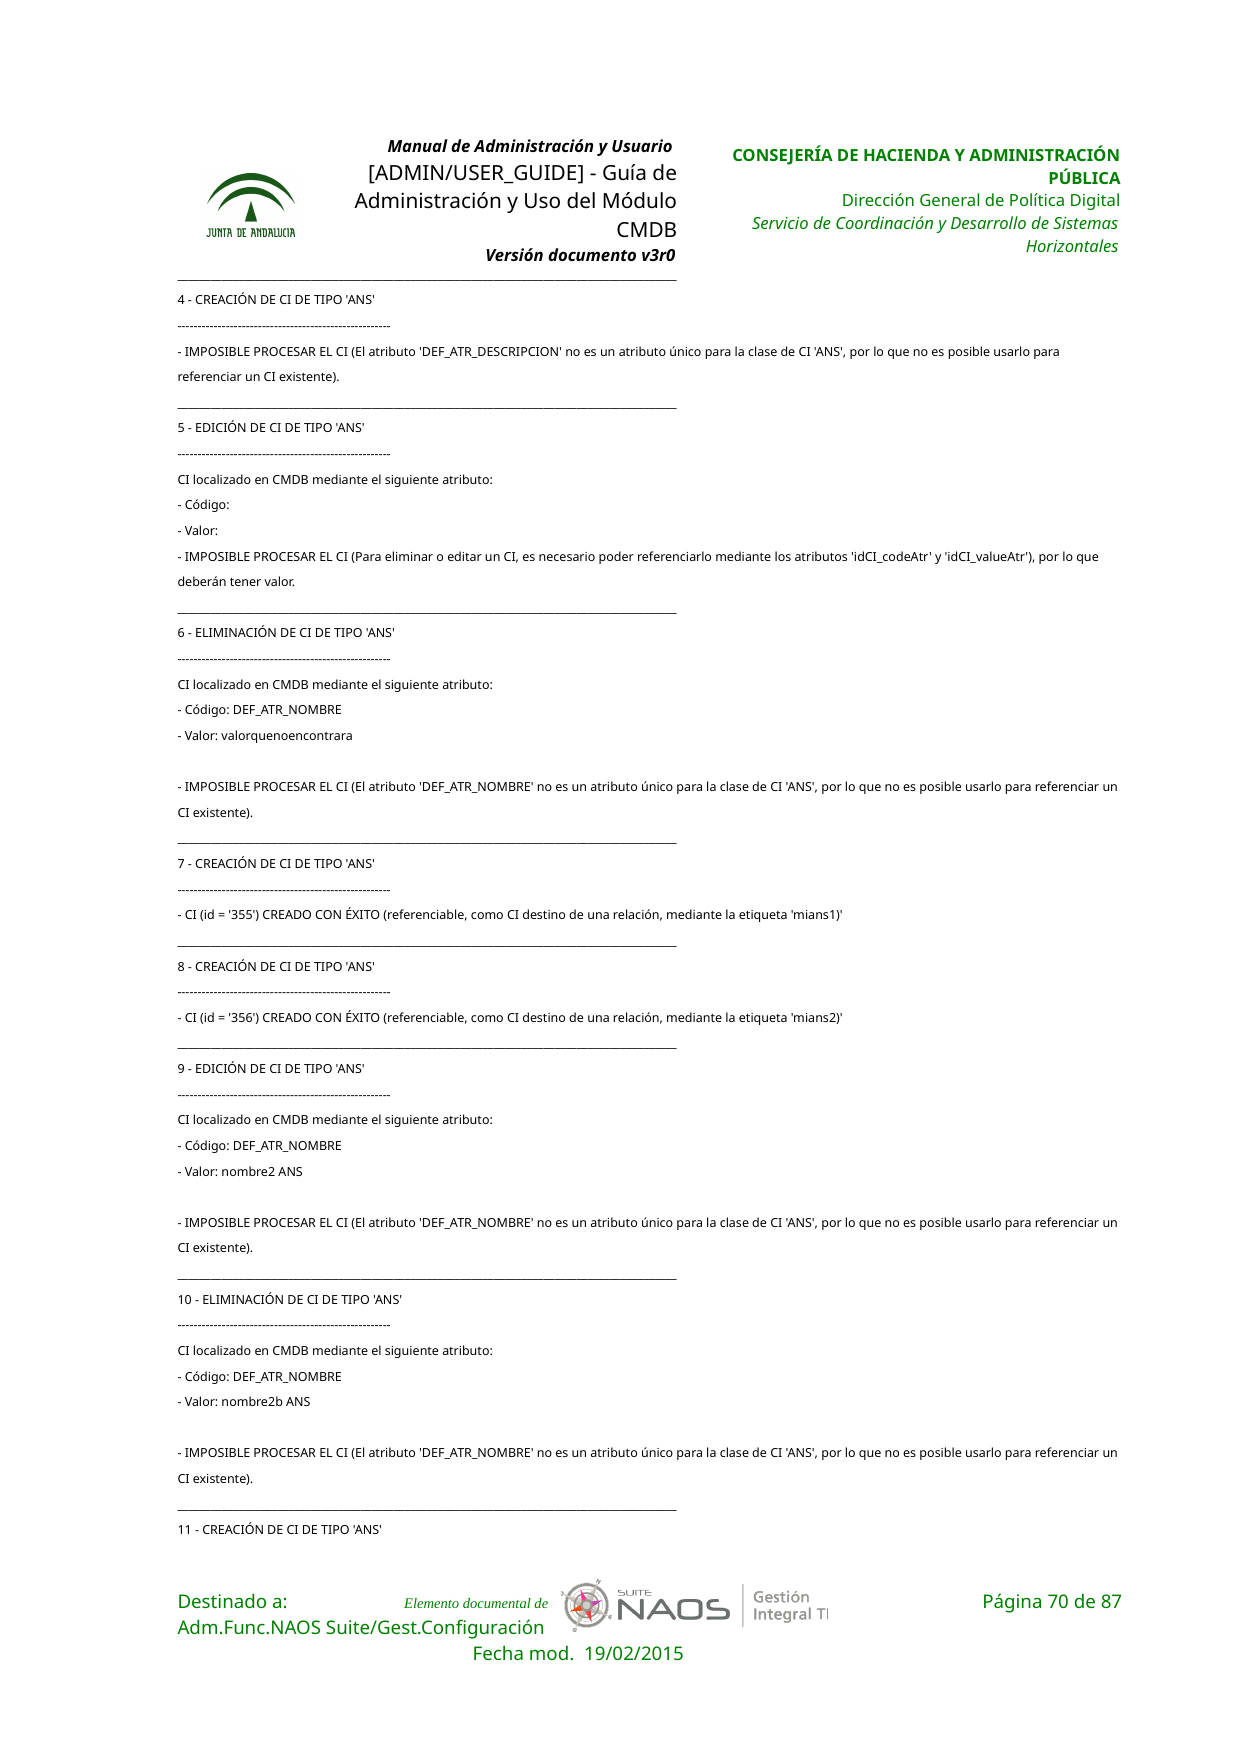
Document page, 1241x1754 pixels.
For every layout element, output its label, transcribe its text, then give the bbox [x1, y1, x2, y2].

picture [560, 1579, 829, 1632]
text __________________________________________________________________________________________ 4 - CREACIÓN DE CI DE TIPO 'ANS' ----------------------------------------------------- - IMPOSIBLE PROCESAR EL CI (El atributo 'DEF_ATR_DESCRIPCION' no es un atributo único para la clase de CI 'ANS', por lo que no es posible usarlo para referenciar un CI existente). __________________________________________________________________________________________ 5 - EDICIÓN DE CI DE TIPO 'ANS' ----------------------------------------------------- CI localizado en CMDB mediante el siguiente atributo: - Código: - Valor: - IMPOSIBLE PROCESAR EL CI (Para eliminar o editar un CI, es necesario poder referenciarlo mediante los atributos 'idCI_codeAtr' y 'idCI_valueAtr'), por lo que deberán tener valor. __________________________________________________________________________________________ 6 - ELIMINACIÓN DE CI DE TIPO 'ANS' ----------------------------------------------------- CI localizado en CMDB mediante el siguiente atributo: - Código: DEF_ATR_NOMBRE - Valor: valorquenoencontrara - IMPOSIBLE PROCESAR EL CI (El atributo 'DEF_ATR_NOMBRE' no es un atributo único para la clase de CI 'ANS', por lo que no es posible usarlo para referenciar un CI existente). __________________________________________________________________________________________ 7 - CREACIÓN DE CI DE TIPO 'ANS' ----------------------------------------------------- - CI (id = '355') CREADO CON ÉXITO (referenciable, como CI destino de una relación, mediante la etiqueta 'mians1)' __________________________________________________________________________________________ 8 - CREACIÓN DE CI DE TIPO 'ANS' ----------------------------------------------------- - CI (id = '356') CREADO CON ÉXITO (referenciable, como CI destino de una relación, mediante la etiqueta 'mians2)' __________________________________________________________________________________________ 9 - EDICIÓN DE CI DE TIPO 'ANS' ----------------------------------------------------- CI localizado en CMDB mediante el siguiente atributo: - Código: DEF_ATR_NOMBRE - Valor: nombre2 ANS - IMPOSIBLE PROCESAR EL CI (El atributo 'DEF_ATR_NOMBRE' no es un atributo único para la clase de CI 'ANS', por lo que no es posible usarlo para referenciar un CI existente). __________________________________________________________________________________________ 10 - ELIMINACIÓN DE CI DE TIPO 'ANS' ----------------------------------------------------- CI localizado en CMDB mediante el siguiente atributo: - Código: DEF_ATR_NOMBRE - Valor: nombre2b ANS - IMPOSIBLE PROCESAR EL CI (El atributo 'DEF_ATR_NOMBRE' no es un atributo único para la clase de CI 'ANS', por lo que no es posible usarlo para referenciar un CI existente). __________________________________________________________________________________________ 11 - CREACIÓN DE CI DE TIPO 'ANS' [177, 266, 1122, 1538]
picture [201, 173, 298, 241]
